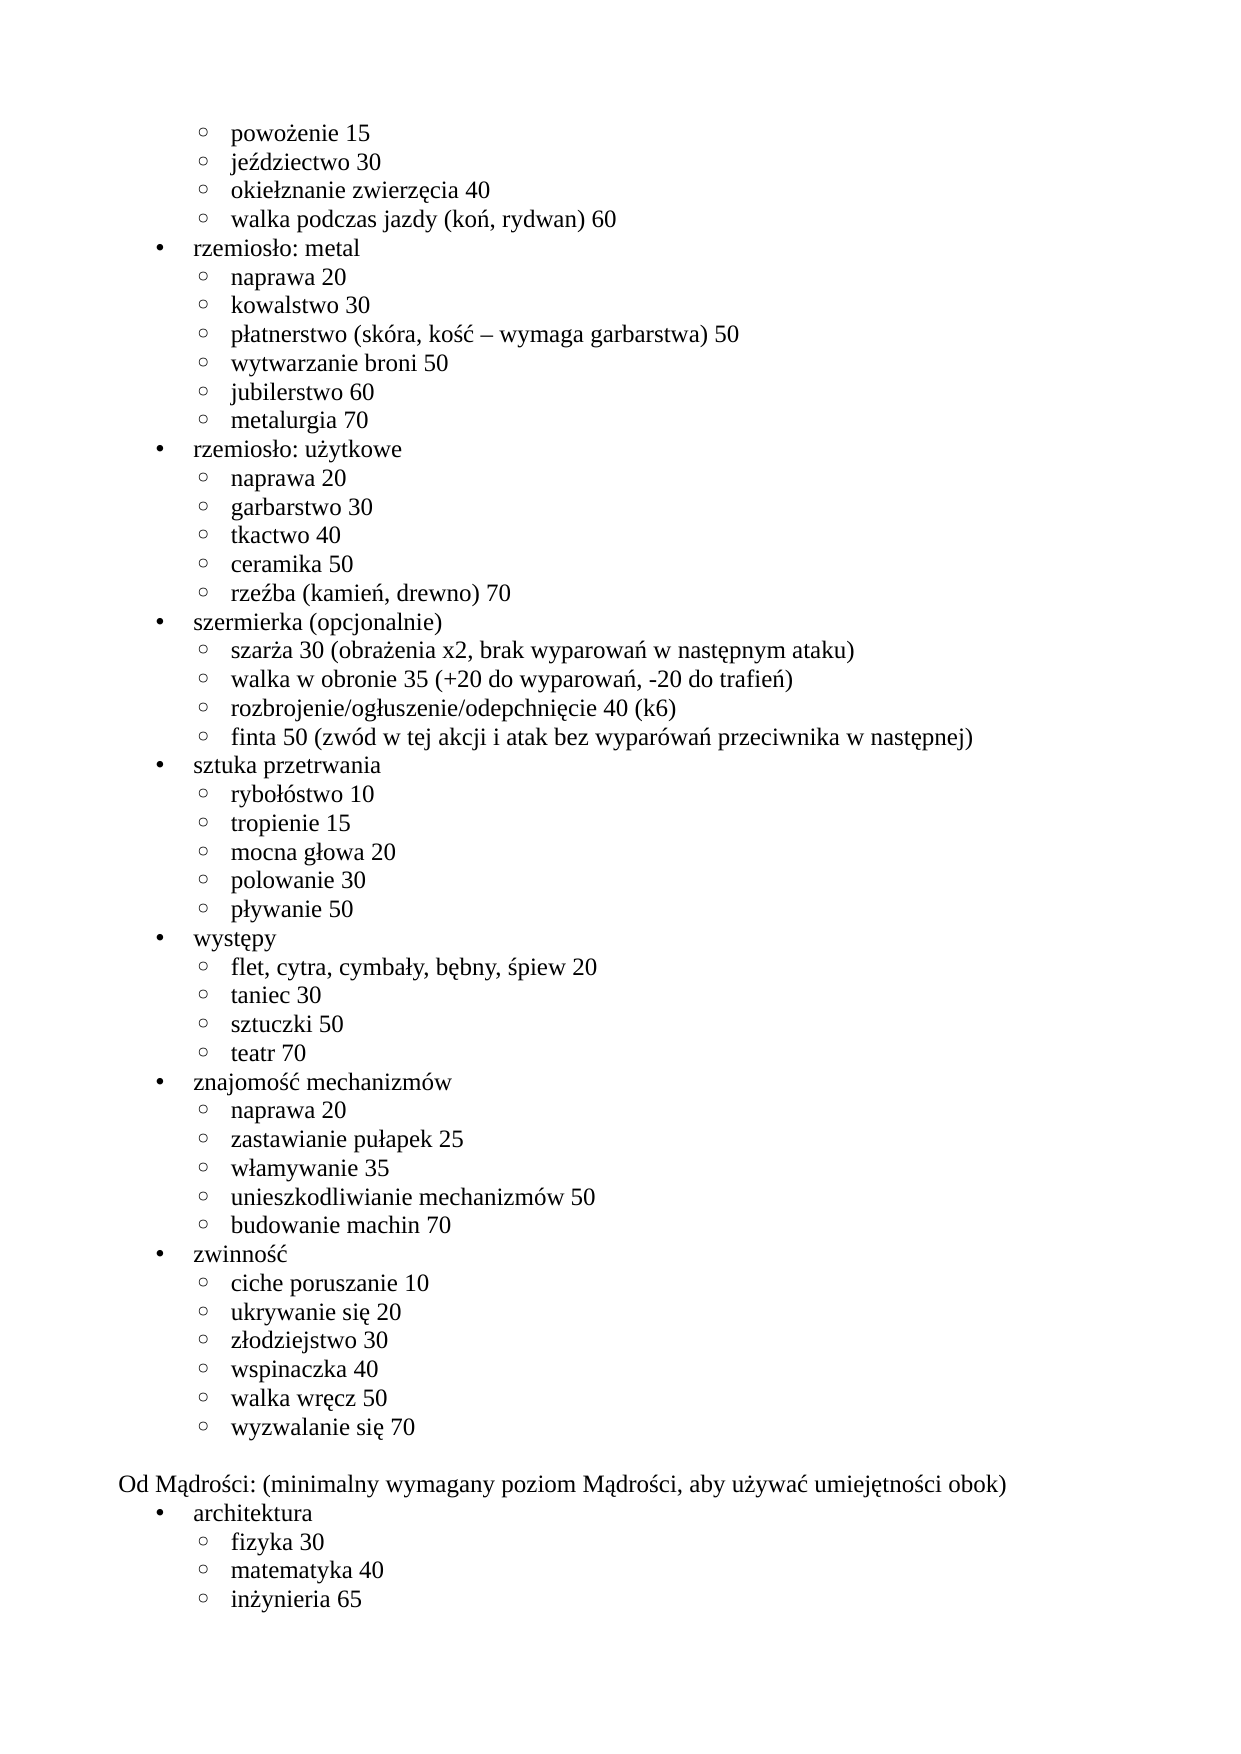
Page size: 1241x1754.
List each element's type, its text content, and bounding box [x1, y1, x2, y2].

list włamywanie 35 [193, 1153, 1122, 1182]
list sztuczki 50 [193, 1009, 1122, 1038]
list teatr 70 [193, 1038, 1122, 1067]
list zwinność [156, 1239, 1122, 1268]
list wspinaczka 40 [193, 1354, 1122, 1383]
list rzemiosło: metal [156, 233, 1122, 262]
list finta 50 (zwód w tej akcji i atak bez wyparówań przeciwnika w następnej) [193, 722, 1122, 751]
list wytwarzanie broni 50 [193, 348, 1122, 377]
list metalurgia 70 [193, 406, 1122, 434]
text Od Mądrości: (minimalny wymagany poziom Mądrości, aby używać umiejętności obok) [118, 1469, 1122, 1498]
list polowanie 30 [193, 866, 1122, 894]
list tkactwo 40 [193, 521, 1122, 549]
list płatnerstwo (skóra, kość – wymaga garbarstwa) 50 [193, 319, 1122, 348]
list zastawianie pułapek 25 [193, 1124, 1122, 1153]
list rzeźba (kamień, drewno) 70 [193, 578, 1122, 607]
list fizyka 30 [193, 1527, 1122, 1556]
list ceramika 50 [193, 549, 1122, 578]
list walka wręcz 50 [193, 1383, 1122, 1412]
list szermierka (opcjonalnie) [156, 607, 1122, 636]
list architektura [156, 1498, 1122, 1527]
list złodziejstwo 30 [193, 1326, 1122, 1354]
list unieszkodliwianie mechanizmów 50 [193, 1182, 1122, 1211]
list rzemiosło: użytkowe [156, 434, 1122, 463]
list taniec 30 [193, 981, 1122, 1009]
list naprawa 20 [193, 463, 1122, 492]
list jubilerstwo 60 [193, 377, 1122, 406]
list garbarstwo 30 [193, 492, 1122, 521]
list występy [156, 923, 1122, 952]
list matematyka 40 [193, 1556, 1122, 1584]
list walka w obronie 35 (+20 do wyparowań, -20 do trafień) [193, 664, 1122, 693]
list kowalstwo 30 [193, 291, 1122, 319]
list wyzwalanie się 70 [193, 1412, 1122, 1441]
list walka podczas jazdy (koń, rydwan) 60 [193, 204, 1122, 233]
list naprawa 20 [193, 262, 1122, 291]
list tropienie 15 [193, 808, 1122, 837]
list sztuka przetrwania [156, 751, 1122, 779]
list flet, cytra, cymbały, bębny, śpiew 20 [193, 952, 1122, 981]
list powożenie 15 [193, 118, 1122, 147]
list okiełznanie zwierzęcia 40 [193, 176, 1122, 204]
list ciche poruszanie 10 [193, 1268, 1122, 1297]
list pływanie 50 [193, 894, 1122, 923]
list jeździectwo 30 [193, 147, 1122, 176]
list inżynieria 65 [193, 1584, 1122, 1613]
list szarża 30 (obrażenia x2, brak wyparowań w następnym ataku) [193, 636, 1122, 664]
list mocna głowa 20 [193, 837, 1122, 866]
list rozbrojenie/ogłuszenie/odepchnięcie 40 (k6) [193, 693, 1122, 722]
list znajomość mechanizmów [156, 1067, 1122, 1096]
list ukrywanie się 20 [193, 1297, 1122, 1326]
list rybołóstwo 10 [193, 779, 1122, 808]
list naprawa 20 [193, 1096, 1122, 1124]
list budowanie machin 70 [193, 1211, 1122, 1239]
